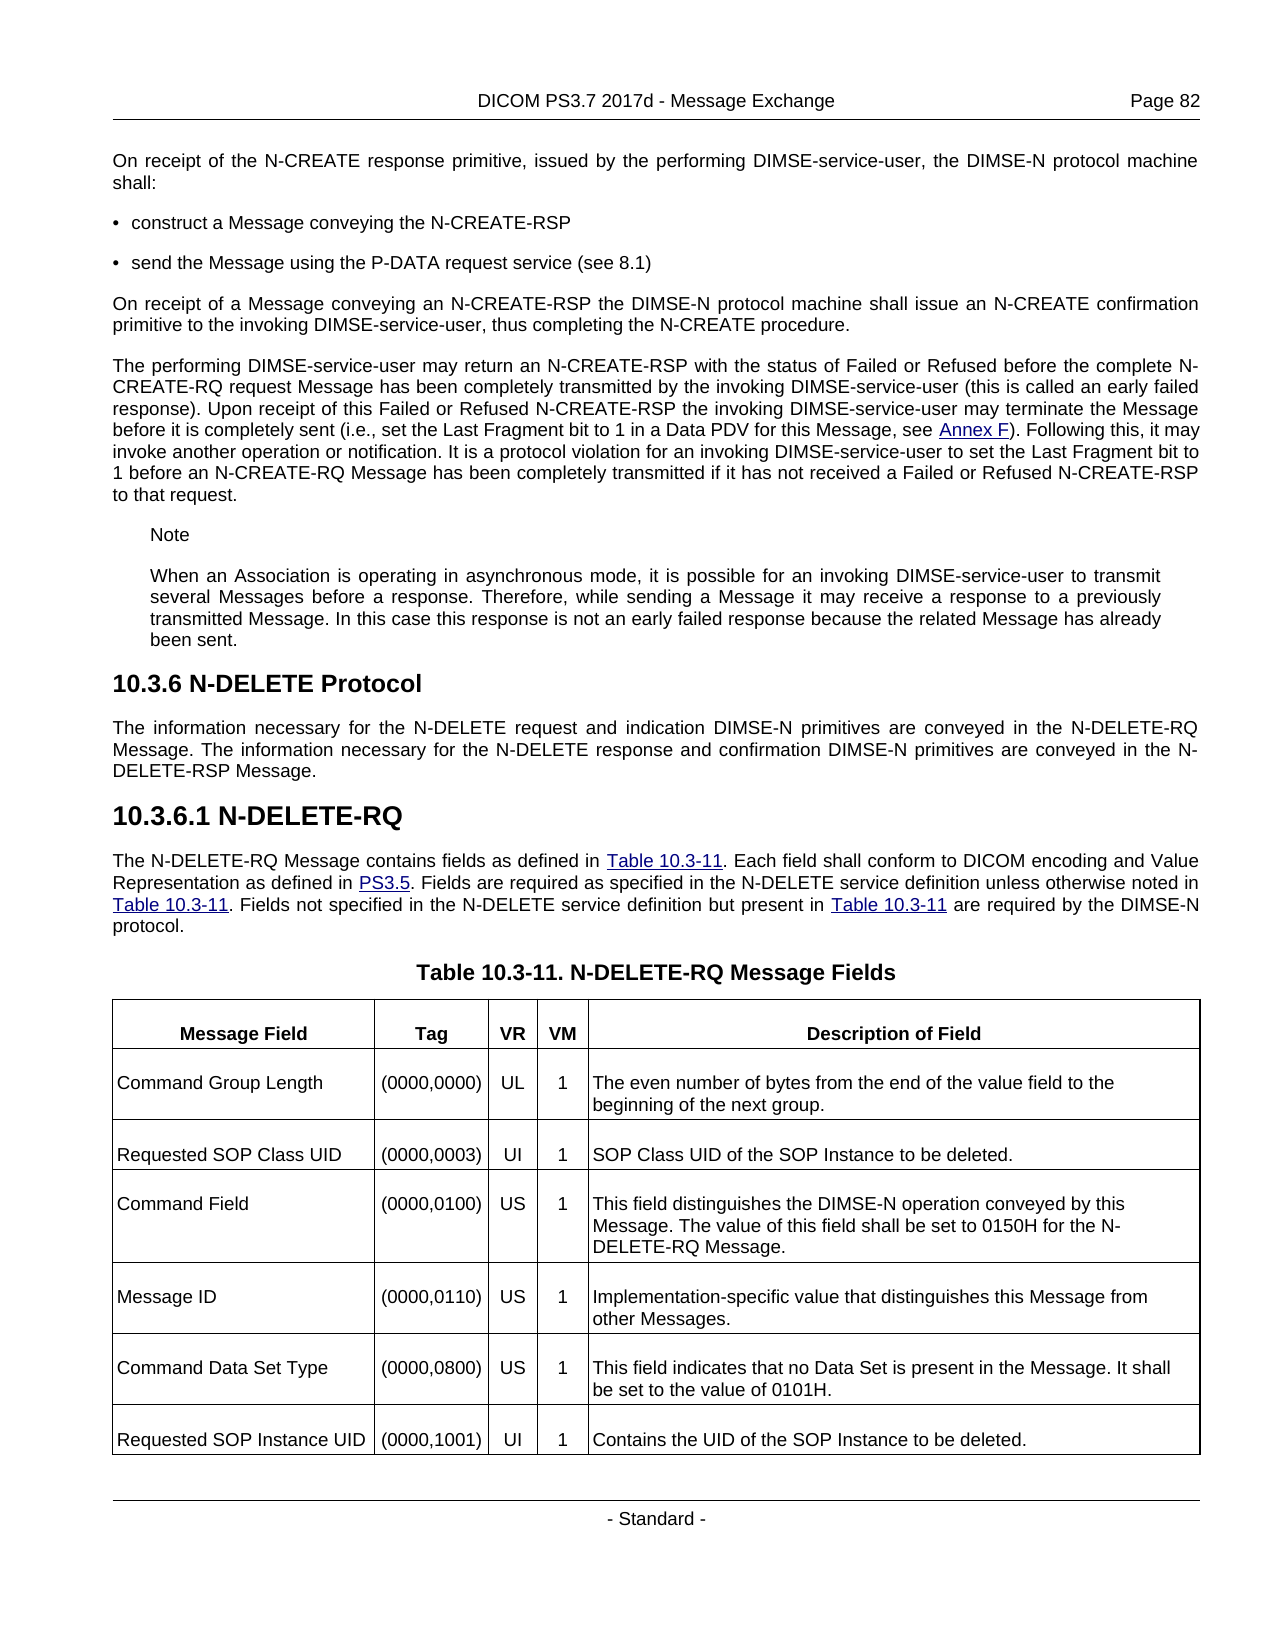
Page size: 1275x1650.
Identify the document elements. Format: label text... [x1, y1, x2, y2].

table_cell UI [489, 1405, 537, 1454]
table_cell US [489, 1170, 537, 1262]
table_cell (0000,1001) [375, 1405, 488, 1454]
table_cell 1 [538, 1405, 588, 1454]
table_cell This field indicates that no Data Set is present in the Message. It shall be set to the value of 0101H. [589, 1334, 1199, 1404]
text The performing DIMSE-service-user may return an N-CREATE-RSP with the status of Failed or Refused before the complete N-CREATE-RQ request Message has been completely transmitted by the invoking DIMSE-service-user (this is called an early failed response). Upon receipt of this Failed or Refused N-CREATE-RSP the invoking DIMSE-service-user may terminate the Message before it is completely sent (i.e., set the Last Fragment bit to 1 in a Data PDV for this Message, see Annex F). Following this, it may invoke another operation or notification. It is a protocol violation for an invoking DIMSE-service-user to set the Last Fragment bit to 1 before an N-CREATE-RQ Message has been completely transmitted if it has not received a Failed or Refused N-CREATE-RSP to that request. [112, 354, 1200, 505]
table_cell US [489, 1334, 537, 1404]
table_header Message Field [113, 1000, 374, 1048]
table_cell Command Field [113, 1170, 374, 1262]
table_cell 1 [538, 1334, 588, 1404]
text When an Association is operating in asynchronous mode, it is possible for an invoking DIMSE-service-user to transmit several Messages before a response. Therefore, while sending a Message it may receive a response to a previously transmitted Message. In this case this response is not an early failed response because the related Message has already been sent. [150, 564, 1162, 651]
text On receipt of the N-CREATE response primitive, issued by the performing DIMSE-service-user, the DIMSE-N protocol machine shall: [112, 150, 1200, 193]
text Table 10.3-11. N-DELETE-RQ Message Fields [112, 959, 1200, 985]
table_header Tag [375, 1000, 488, 1048]
table_cell 1 [538, 1049, 588, 1119]
table_cell UL [489, 1049, 537, 1119]
table_cell Command Group Length [113, 1049, 374, 1119]
table_cell (0000,0003) [375, 1120, 488, 1169]
table_cell This field distinguishes the DIMSE-N operation conveyed by this Message. The value of this field shall be set to 0150H for the N-DELETE-RQ Message. [589, 1170, 1199, 1262]
table_cell Command Data Set Type [113, 1334, 374, 1404]
table_cell (0000,0110) [375, 1263, 488, 1333]
table_cell Contains the UID of the SOP Instance to be deleted. [589, 1405, 1199, 1454]
text 10.3.6.1 N-DELETE-RQ [112, 800, 1200, 832]
table_cell UI [489, 1120, 537, 1169]
text On receipt of a Message conveying an N-CREATE-RSP the DIMSE-N protocol machine shall issue an N-CREATE confirmation primitive to the invoking DIMSE-service-user, thus completing the N-CREATE procedure. [112, 292, 1200, 336]
table_header VR [489, 1000, 537, 1048]
list send the Message using the P-DATA request service (see 8.1) [112, 252, 1200, 274]
table_cell (0000,0800) [375, 1334, 488, 1404]
text Note [150, 524, 1162, 546]
list construct a Message conveying the N-CREATE-RSP [112, 212, 1200, 233]
table_header VM [538, 1000, 588, 1048]
table_cell Requested SOP Instance UID [113, 1405, 374, 1454]
table_cell (0000,0000) [375, 1049, 488, 1119]
table_cell US [489, 1263, 537, 1333]
table_cell SOP Class UID of the SOP Instance to be deleted. [589, 1120, 1199, 1169]
table_cell 1 [538, 1120, 588, 1169]
table_cell Implementation-specific value that distinguishes this Message from other Messages. [589, 1263, 1199, 1333]
table_cell Requested SOP Class UID [113, 1120, 374, 1169]
text 10.3.6 N-DELETE Protocol [112, 669, 1200, 698]
text The information necessary for the N-DELETE request and indication DIMSE-N primitives are conveyed in the N-DELETE-RQ Message. The information necessary for the N-DELETE response and confirmation DIMSE-N primitives are conveyed in the N-DELETE-RSP Message. [112, 717, 1200, 782]
table_header Description of Field [589, 1000, 1199, 1048]
table_cell 1 [538, 1263, 588, 1333]
table_cell 1 [538, 1170, 588, 1262]
table_cell The even number of bytes from the end of the value field to the beginning of the next group. [589, 1049, 1199, 1119]
text The N-DELETE-RQ Message contains fields as defined in Table 10.3-11. Each field shall conform to DICOM encoding and Value Representation as defined in PS3.5. Fields are required as specified in the N-DELETE service definition unless otherwise noted in Table 10.3-11. Fields not specified in the N-DELETE service definition but present in Table 10.3-11 are required by the DIMSE-N protocol. [112, 850, 1200, 937]
table_cell (0000,0100) [375, 1170, 488, 1262]
table_cell Message ID [113, 1263, 374, 1333]
